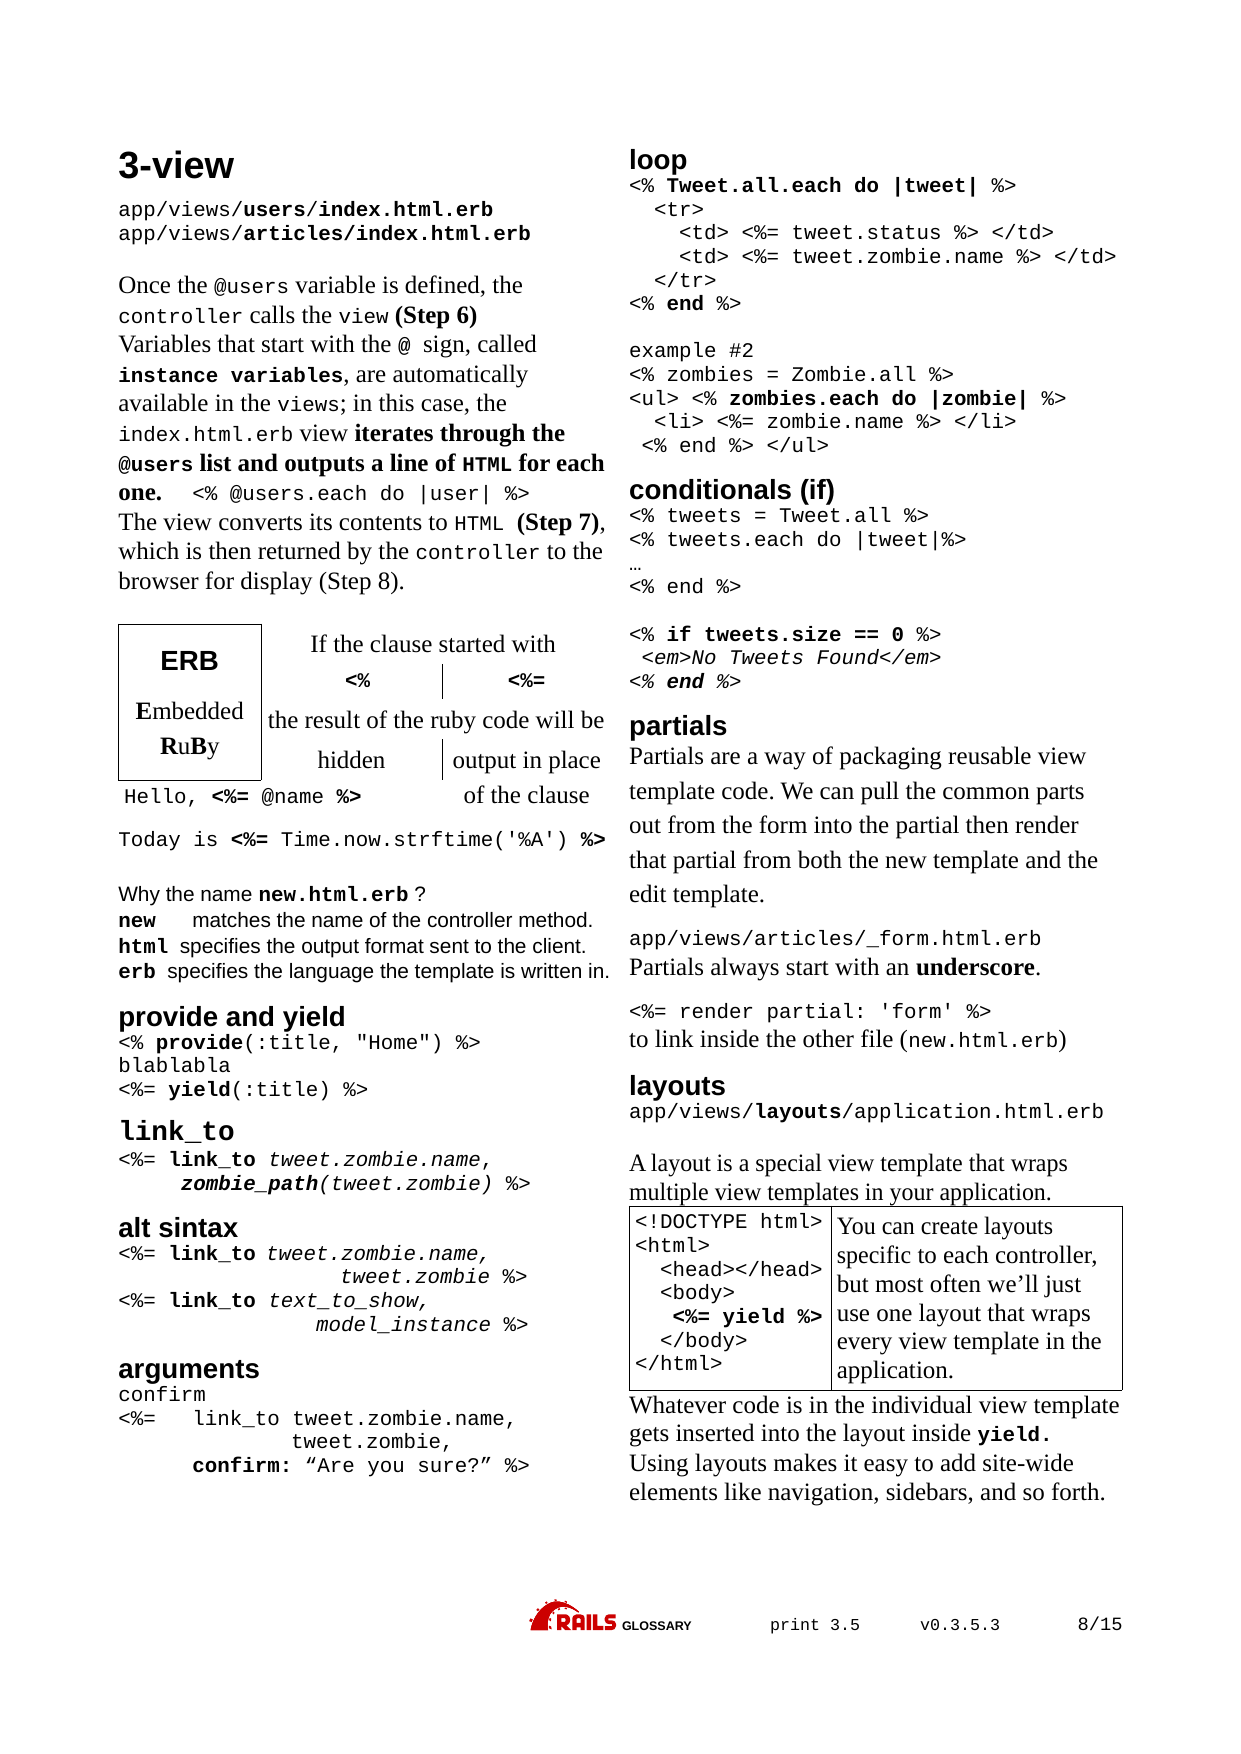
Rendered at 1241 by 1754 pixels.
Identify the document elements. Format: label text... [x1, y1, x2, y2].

text app/views/articles/_form.html.erb [629, 928, 1122, 952]
text Variables that start with the @ sign, called instance variables, are automatically available in the views; in this case, the index.html.erb view iterates through the @users list and outputs a line of HTML for each one. <% @users.each do |user| %> [118, 329, 611, 507]
subtitle conditionals (if) [629, 473, 1122, 505]
text example #2 [629, 341, 1122, 364]
text <% zombies = Zombie.all %> [629, 364, 1122, 388]
text <td> <%= tweet.status %> </td> [629, 222, 1122, 246]
text Using layouts makes it easy to add site-wide elements like navigation, sidebars, and so forth. [629, 1448, 1122, 1506]
text <% end %> [629, 576, 1122, 600]
text model_instance %> [118, 1314, 611, 1337]
table_cell <%= [443, 664, 611, 699]
text new matches the name of the controller method. [118, 908, 611, 933]
subtitle link_to [118, 1118, 611, 1149]
text <% provide(:title, "Home") %> [118, 1032, 611, 1056]
text <% if tweets.size == 0 %> [629, 624, 1122, 647]
subtitle alt sintax [118, 1211, 611, 1243]
text <% end %> [629, 671, 1122, 694]
text The view converts its contents to HTML (Step 7), which is then returned by the controller to the browser for display (Step 8). [118, 507, 611, 595]
subtitle 3-view [118, 143, 611, 187]
text app/views/articles/index.html.erb [118, 223, 611, 247]
text Partials always start with an underscore. [629, 952, 1122, 981]
table_cell Hello, <%= @name %> [118, 780, 442, 829]
table_cell output in place of the clause [442, 739, 611, 829]
text Partials are a way of packaging reusable view template code. We can pull the common parts out from the form into the partial then render that partial from both the new template and the edit template. [629, 741, 1122, 908]
text <% end %> [629, 293, 1122, 317]
text <%= link_to tweet.zombie.name, [118, 1408, 611, 1431]
text <td> <%= tweet.zombie.name %> </td> [629, 246, 1122, 269]
table_cell the result of the ruby code will be [262, 699, 611, 739]
text Whatever code is in the individual view template gets inserted into the layout inside yield. [629, 1391, 1122, 1448]
table_header ERB Embedded RuBy [119, 625, 261, 780]
text <ul> <% zombies.each do |zombie| %> [629, 388, 1122, 411]
text <% tweets.each do |tweet|%> [629, 529, 1122, 553]
text A layout is a special view template that wraps multiple view templates in your application. [629, 1148, 1122, 1206]
text <% Tweet.all.each do |tweet| %> [629, 175, 1122, 199]
text <%= link_to tweet.zombie.name, [118, 1149, 611, 1173]
text <li> <%= zombie.name %> </li> [629, 411, 1122, 435]
text confirm: “Are you sure?” %> [118, 1455, 611, 1479]
text zombie_path(tweet.zombie) %> [118, 1173, 611, 1196]
table_cell hidden [262, 739, 442, 780]
table_header You can create layouts specific to each controller, but most often we’ll just use one layout that wraps every view template in the application. [832, 1207, 1122, 1390]
subtitle provide and yield [118, 1000, 611, 1032]
text <%= yield(:title) %> [118, 1079, 611, 1103]
subtitle layouts [629, 1069, 1122, 1101]
text confirm [118, 1384, 611, 1408]
text blablabla [118, 1056, 611, 1079]
text </tr> [629, 269, 1122, 293]
text tweet.zombie, [118, 1431, 611, 1455]
text Today is <%= Time.now.strftime('%A') %> [118, 829, 611, 852]
text tweet.zombie %> [118, 1267, 611, 1290]
table_header If the clause started with [262, 624, 611, 664]
table_header <!DOCTYPE html> <html> <head></head> <body> <%= yield %> </body> </html> [630, 1207, 831, 1390]
table_cell <% [262, 664, 442, 699]
text Once the @users variable is defined, the controller calls the view (Step 6) [118, 270, 611, 329]
text … [629, 553, 1122, 576]
text <% tweets = Tweet.all %> [629, 505, 1122, 529]
text <em>No Tweets Found</em> [629, 647, 1122, 671]
text app/views/users/index.html.erb [118, 199, 611, 223]
text <%= render partial: 'form' %> [629, 1001, 1122, 1024]
text <%= link_to tweet.zombie.name, [118, 1243, 611, 1267]
subtitle arguments [118, 1352, 611, 1384]
text <tr> [629, 199, 1122, 222]
text <%= link_to text_to_show, [118, 1290, 611, 1314]
text html specifies the output format sent to the client. erb specifies the language the template is written in. [118, 933, 611, 985]
text to link inside the other file (new.html.erb) [629, 1024, 1122, 1054]
text Why the name new.html.erb ? [118, 882, 611, 908]
subtitle loop [629, 143, 1122, 175]
subtitle partials [629, 709, 1122, 741]
text <% end %> </ul> [629, 435, 1122, 459]
text app/views/layouts/application.html.erb [629, 1101, 1122, 1124]
